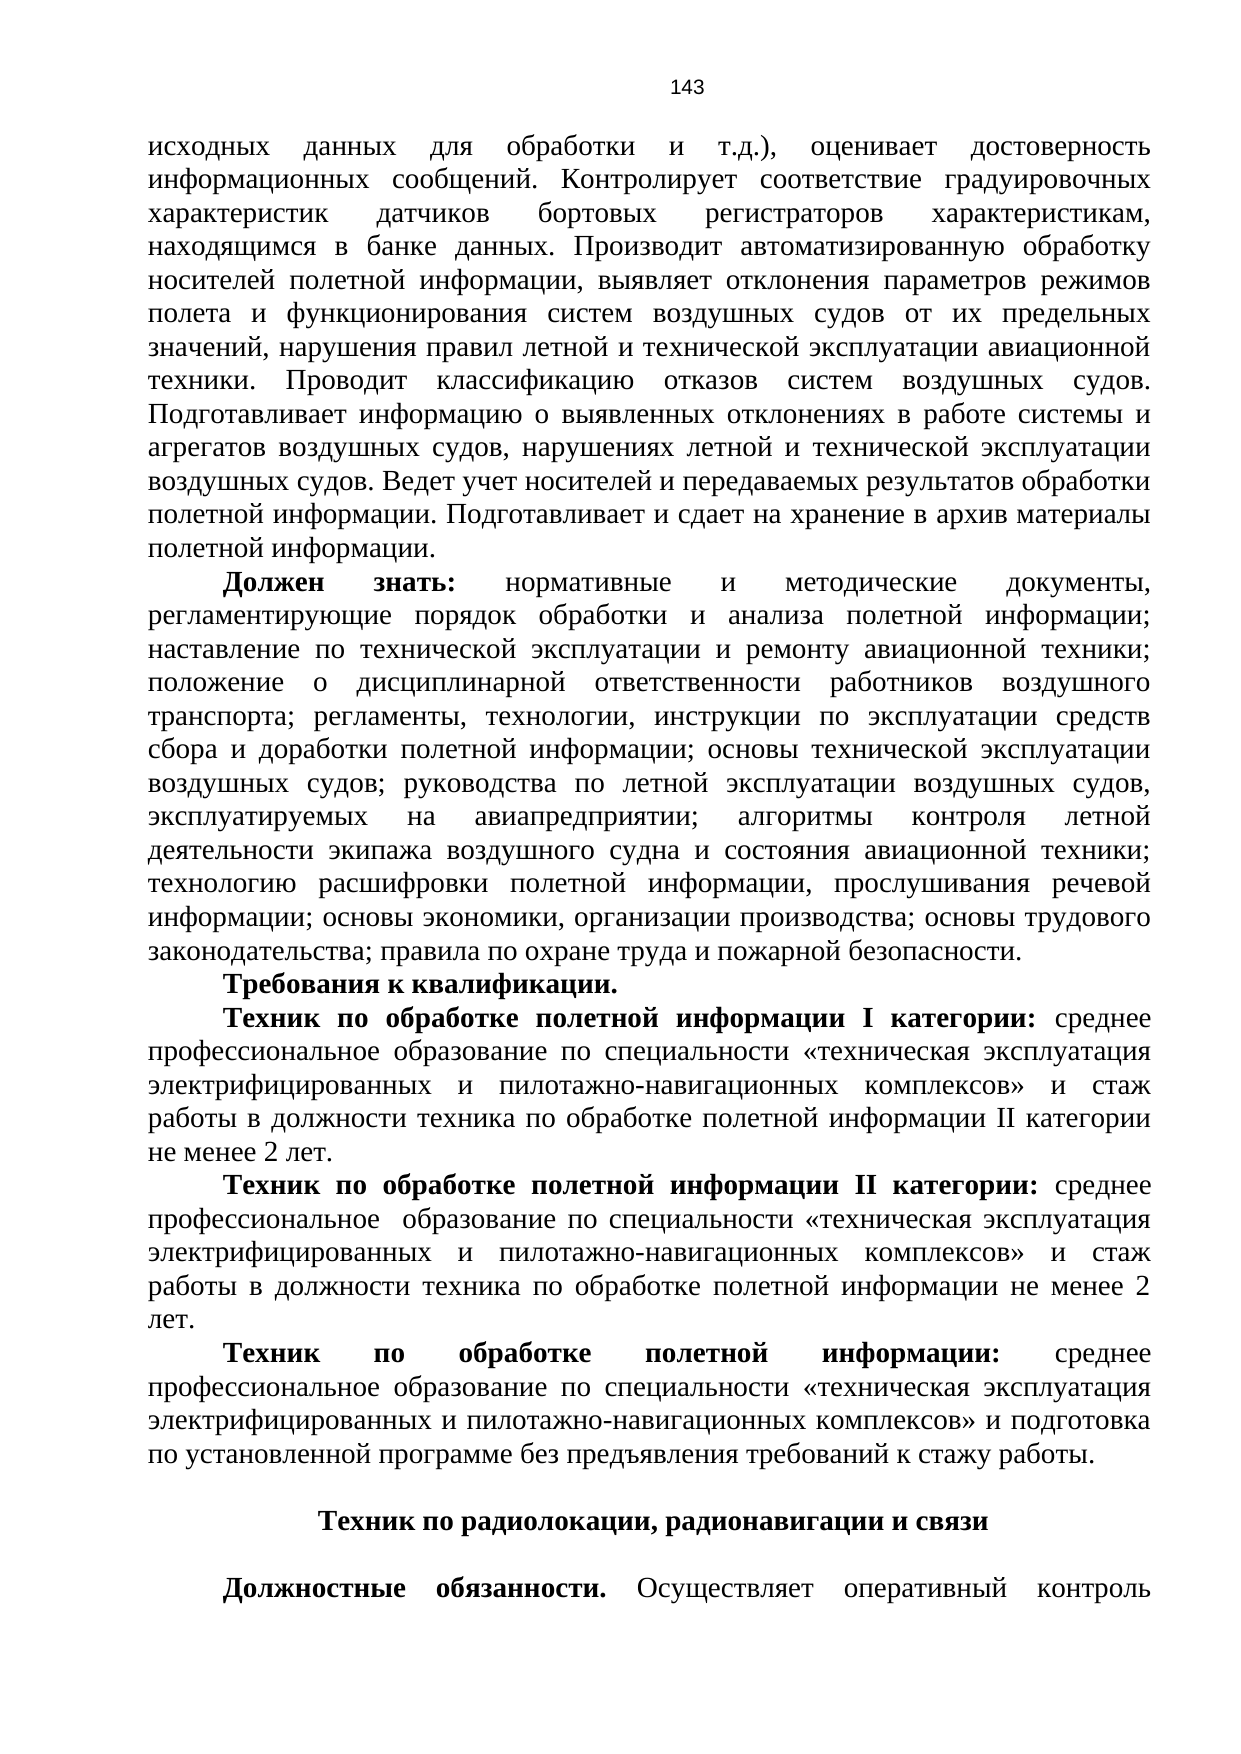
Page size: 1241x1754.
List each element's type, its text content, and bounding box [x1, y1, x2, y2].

text Должностные обязанности. Осуществляет оперативный контроль [148, 1570, 1152, 1603]
text исходных данных для обработки и т.д.), оценивает достоверность информационных сообщений. Контролирует соответствие градуировочных характеристик датчиков бортовых регистраторов характеристикам, находящимся в банке данных. Производит автоматизированную обработку носителей полетной информации, выявляет отклонения параметров режимов полета и функционирования систем воздушных судов от их предельных значений, нарушения правил летной и технической эксплуатации авиационной техники. Проводит классификацию отказов систем воздушных судов. Подготавливает информацию о выявленных отклонениях в работе системы и агрегатов воздушных судов, нарушениях летной и технической эксплуатации воздушных судов. Ведет учет носителей и передаваемых результатов обработки полетной информации. Подготавливает и сдает на хранение в архив материалы полетной информации. [148, 128, 1152, 564]
text Техник по обработке полетной информации II категории: среднее профессиональное образование по специальности «техническая эксплуатация электрифицированных и пилотажно-навигационных комплексов» и стаж работы в должности техника по обработке полетной информации не менее 2 лет. [148, 1167, 1152, 1335]
text Должен знать: нормативные и методические документы, регламентирующие порядок обработки и анализа полетной информации; наставление по технической эксплуатации и ремонту авиационной техники; положение о дисциплинарной ответственности работников воздушного транспорта; регламенты, технологии, инструкции по эксплуатации средств сбора и доработки полетной информации; основы технической эксплуатации воздушных судов; руководства по летной эксплуатации воздушных судов, эксплуатируемых на авиапредприятии; алгоритмы контроля летной деятельности экипажа воздушного судна и состояния авиационной техники; технологию расшифровки полетной информации, прослушивания речевой информации; основы экономики, организации производства; основы трудового законодательства; правила по охране труда и пожарной безопасности. [148, 564, 1152, 966]
text Техник по обработке полетной информации I категории: среднее профессиональное образование по специальности «техническая эксплуатация электрифицированных и пилотажно-навигационных комплексов» и стаж работы в должности техника по обработке полетной информации II категории не менее 2 лет. [148, 1000, 1152, 1167]
text Требования к квалификации. [148, 966, 1152, 1000]
text Техник по обработке полетной информации: среднее профессиональное образование по специальности «техническая эксплуатация электрифицированных и пилотажно-навигационных комплексов» и подготовка по установленной программе без предъявления требований к стажу работы. [148, 1335, 1152, 1469]
subtitle Техник по радиолокации, радионавигации и связи [148, 1503, 1152, 1536]
